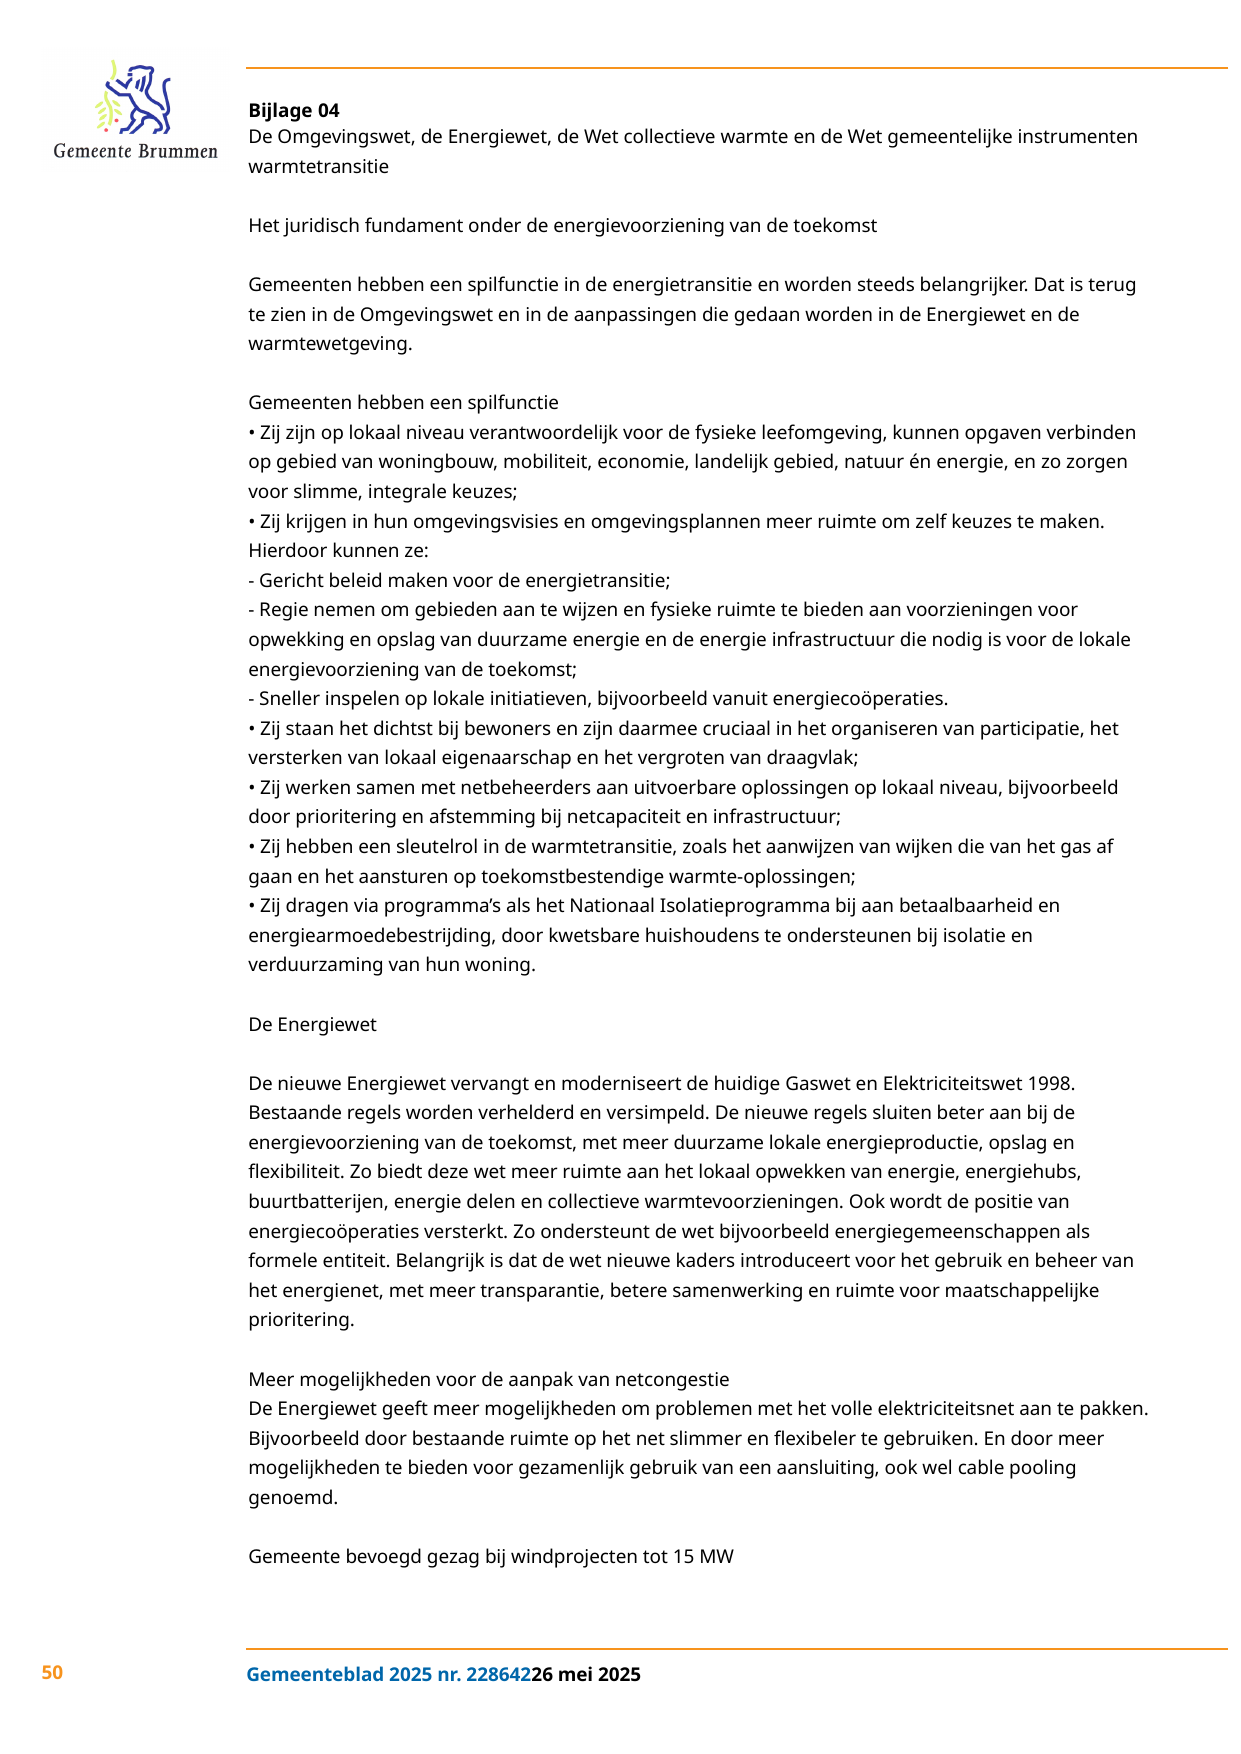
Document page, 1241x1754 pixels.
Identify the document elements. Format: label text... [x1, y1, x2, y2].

text De Energiewet [248, 1011, 1152, 1037]
text • Zij zijn op lokaal niveau verantwoordelijk voor de fysieke leefomgeving, kunnen opgaven verbinden op gebied van woningbouw, mobiliteit, economie, landelijk gebied, natuur én energie, en zo zorgen voor slimme, integrale keuzes; [248, 419, 1152, 504]
text De Omgevingswet, de Energiewet, de Wet collectieve warmte en de Wet gemeentelijke instrumenten warmtetransitie [248, 123, 1152, 179]
text De nieuwe Energiewet vervangt en moderniseert de huidige Gaswet en Elektriciteitswet 1998. Bestaande regels worden verhelderd en versimpeld. De nieuwe regels sluiten beter aan bij de energievoorziening van de toekomst, met meer duurzame lokale energieproductie, opslag en flexibiliteit. Zo biedt deze wet meer ruimte aan het lokaal opwekken van energie, energiehubs, buurtbatterijen, energie delen en collectieve warmtevoorzieningen. Ook wordt de positie van energiecoöperaties versterkt. Zo ondersteunt de wet bijvoorbeeld energiegemeenschappen als formele entiteit. Belangrijk is dat de wet nieuwe kaders introduceert voor het gebruik en beheer van het energienet, met meer transparantie, betere samenwerking en ruimte voor maatschappelijke prioritering. [248, 1070, 1152, 1332]
text • Zij hebben een sleutelrol in de warmtetransitie, zoals het aanwijzen van wijken die van het gas af gaan en het aansturen op toekomstbestendige warmte-oplossingen; [248, 833, 1152, 889]
text • Zij krijgen in hun omgevingsvisies en omgevingsplannen meer ruimte om zelf keuzes te maken. Hierdoor kunnen ze: [248, 508, 1152, 563]
text Gemeenten hebben een spilfunctie [248, 389, 1152, 415]
text • Zij werken samen met netbeheerders aan uitvoerbare oplossingen op lokaal niveau, bijvoorbeeld door prioritering en afstemming bij netcapaciteit en infrastructuur; [248, 774, 1152, 829]
text Het juridisch fundament onder de energievoorziening van de toekomst [248, 212, 1152, 238]
text De Energiewet geeft meer mogelijkheden om problemen met het volle elektriciteitsnet aan te pakken. Bijvoorbeeld door bestaande ruimte op het net slimmer en flexibeler te gebruiken. En door meer mogelijkheden te bieden voor gezamenlijk gebruik van een aansluiting, ook wel cable pooling genoemd. [248, 1395, 1152, 1510]
text - Gericht beleid maken voor de energietransitie; [248, 567, 1152, 593]
text • Zij dragen via programma’s als het Nationaal Isolatieprogramma bij aan betaalbaarheid en energiearmoedebestrijding, door kwetsbare huishoudens te ondersteunen bij isolatie en verduurzaming van hun woning. [248, 892, 1152, 977]
text Bijlage 04 [248, 95, 1152, 123]
text Gemeente bevoegd gezag bij windprojecten tot 15 MW [248, 1543, 1152, 1569]
text Gemeenten hebben een spilfunctie in de energietransitie en worden steeds belangrijker. Dat is terug te zien in de Omgevingswet en in de aanpassingen die gedaan worden in de Energiewet en de warmtewetgeving. [248, 271, 1152, 356]
text • Zij staan het dichtst bij bewoners en zijn daarmee cruciaal in het organiseren van participatie, het versterken van lokaal eigenaarschap en het vergroten van draagvlak; [248, 715, 1152, 770]
picture [41, 47, 231, 172]
text - Sneller inspelen op lokale initiatieven, bijvoorbeeld vanuit energiecoöperaties. [248, 685, 1152, 711]
text - Regie nemen om gebieden aan te wijzen en fysieke ruimte te bieden aan voorzieningen voor opwekking en opslag van duurzame energie en de energie infrastructuur die nodig is voor de lokale energievoorziening van de toekomst; [248, 597, 1152, 682]
text Meer mogelijkheden voor de aanpak van netcongestie [248, 1366, 1152, 1392]
